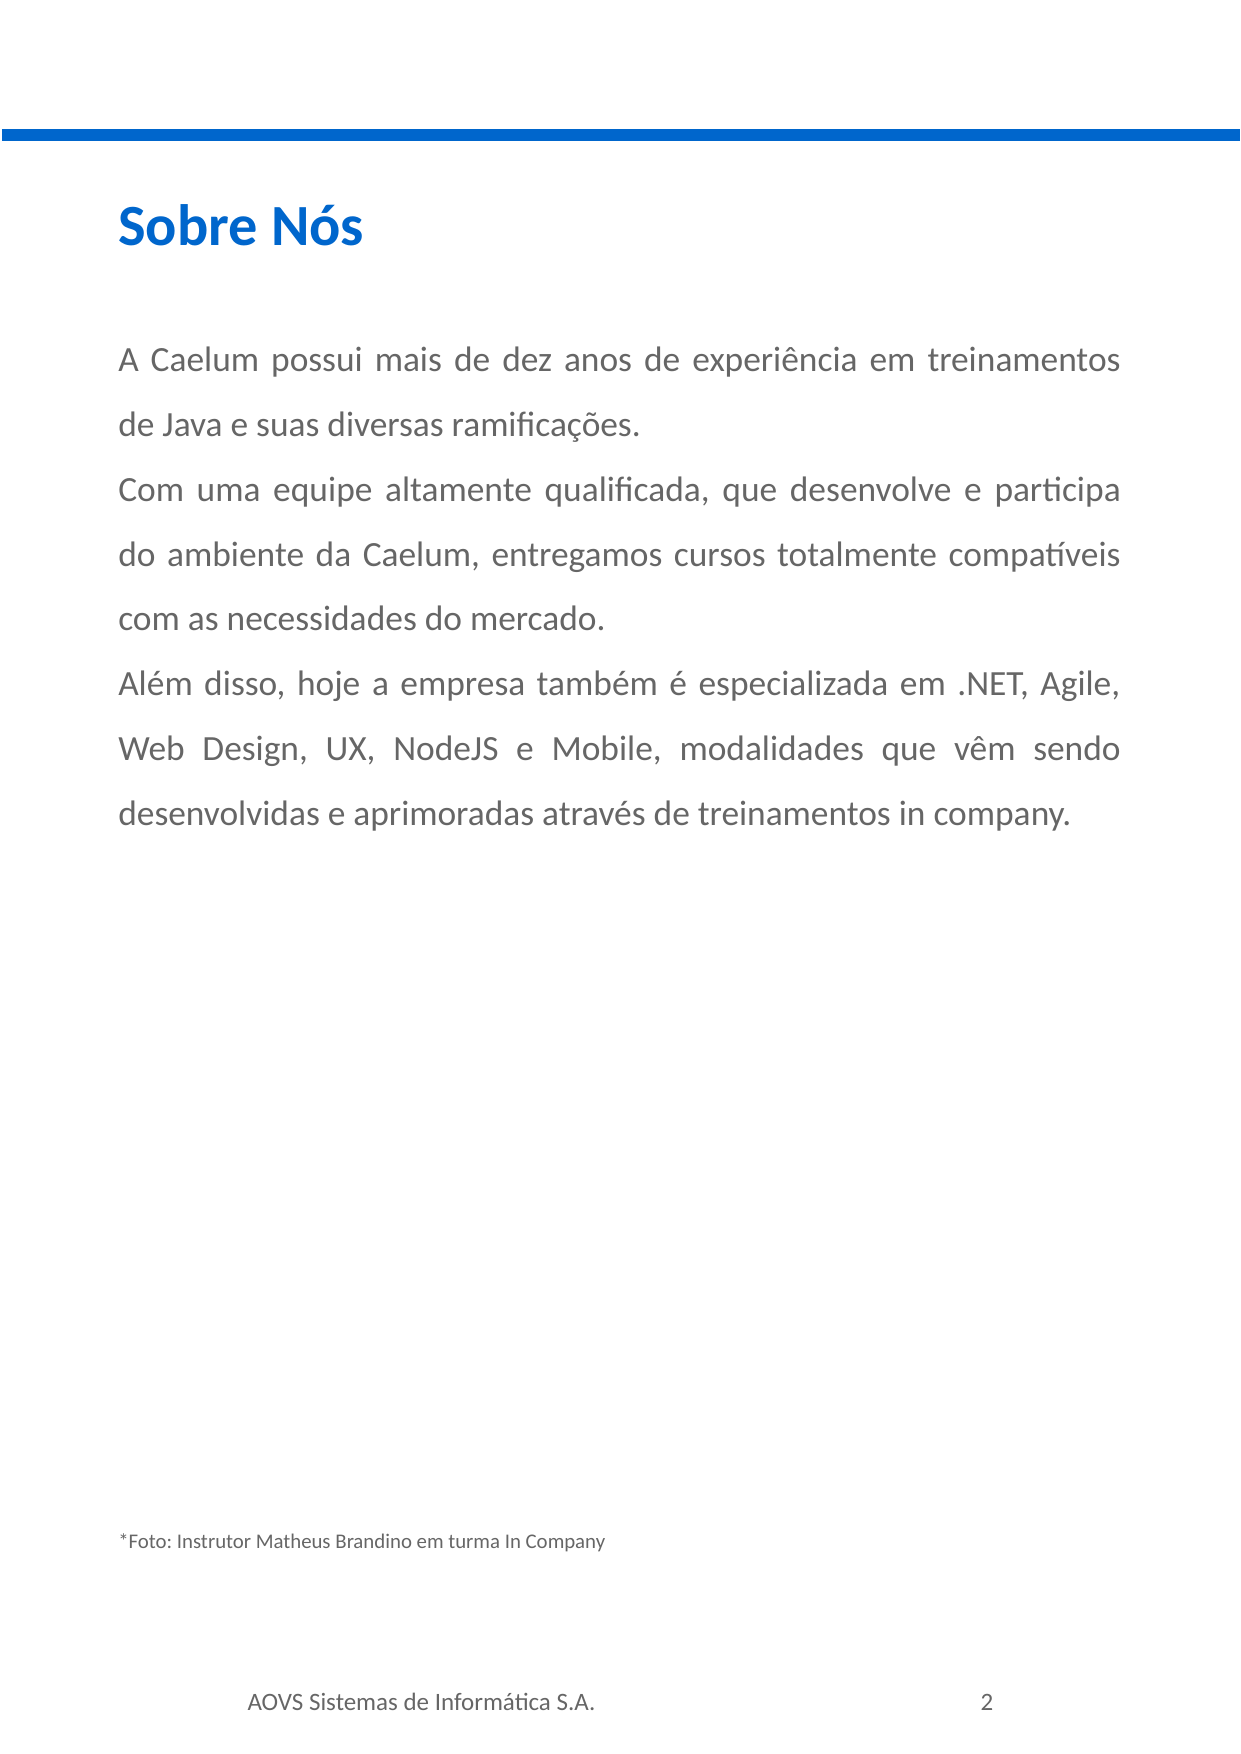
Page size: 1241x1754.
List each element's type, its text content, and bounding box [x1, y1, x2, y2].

text *Foto: Instrutor Matheus Brandino em turma In Company [118, 889, 1122, 1553]
text A Caelum possui mais de dez anos de experiência em treinamentos de Java e suas diversas ramificações. [118, 337, 1122, 445]
text Com uma equipe altamente qualificada, que desenvolve e participa do ambiente da Caelum, entregamos cursos totalmente compatíveis com as necessidades do mercado. [118, 467, 1122, 639]
text Além disso, hoje a empresa também é especializada em .NET, Agile, Web Design, UX, NodeJS e Mobile, modalidades que vêm sendo desenvolvidas e aprimoradas através de treinamentos in company. [118, 661, 1122, 834]
text Sobre Nós [118, 189, 1122, 260]
